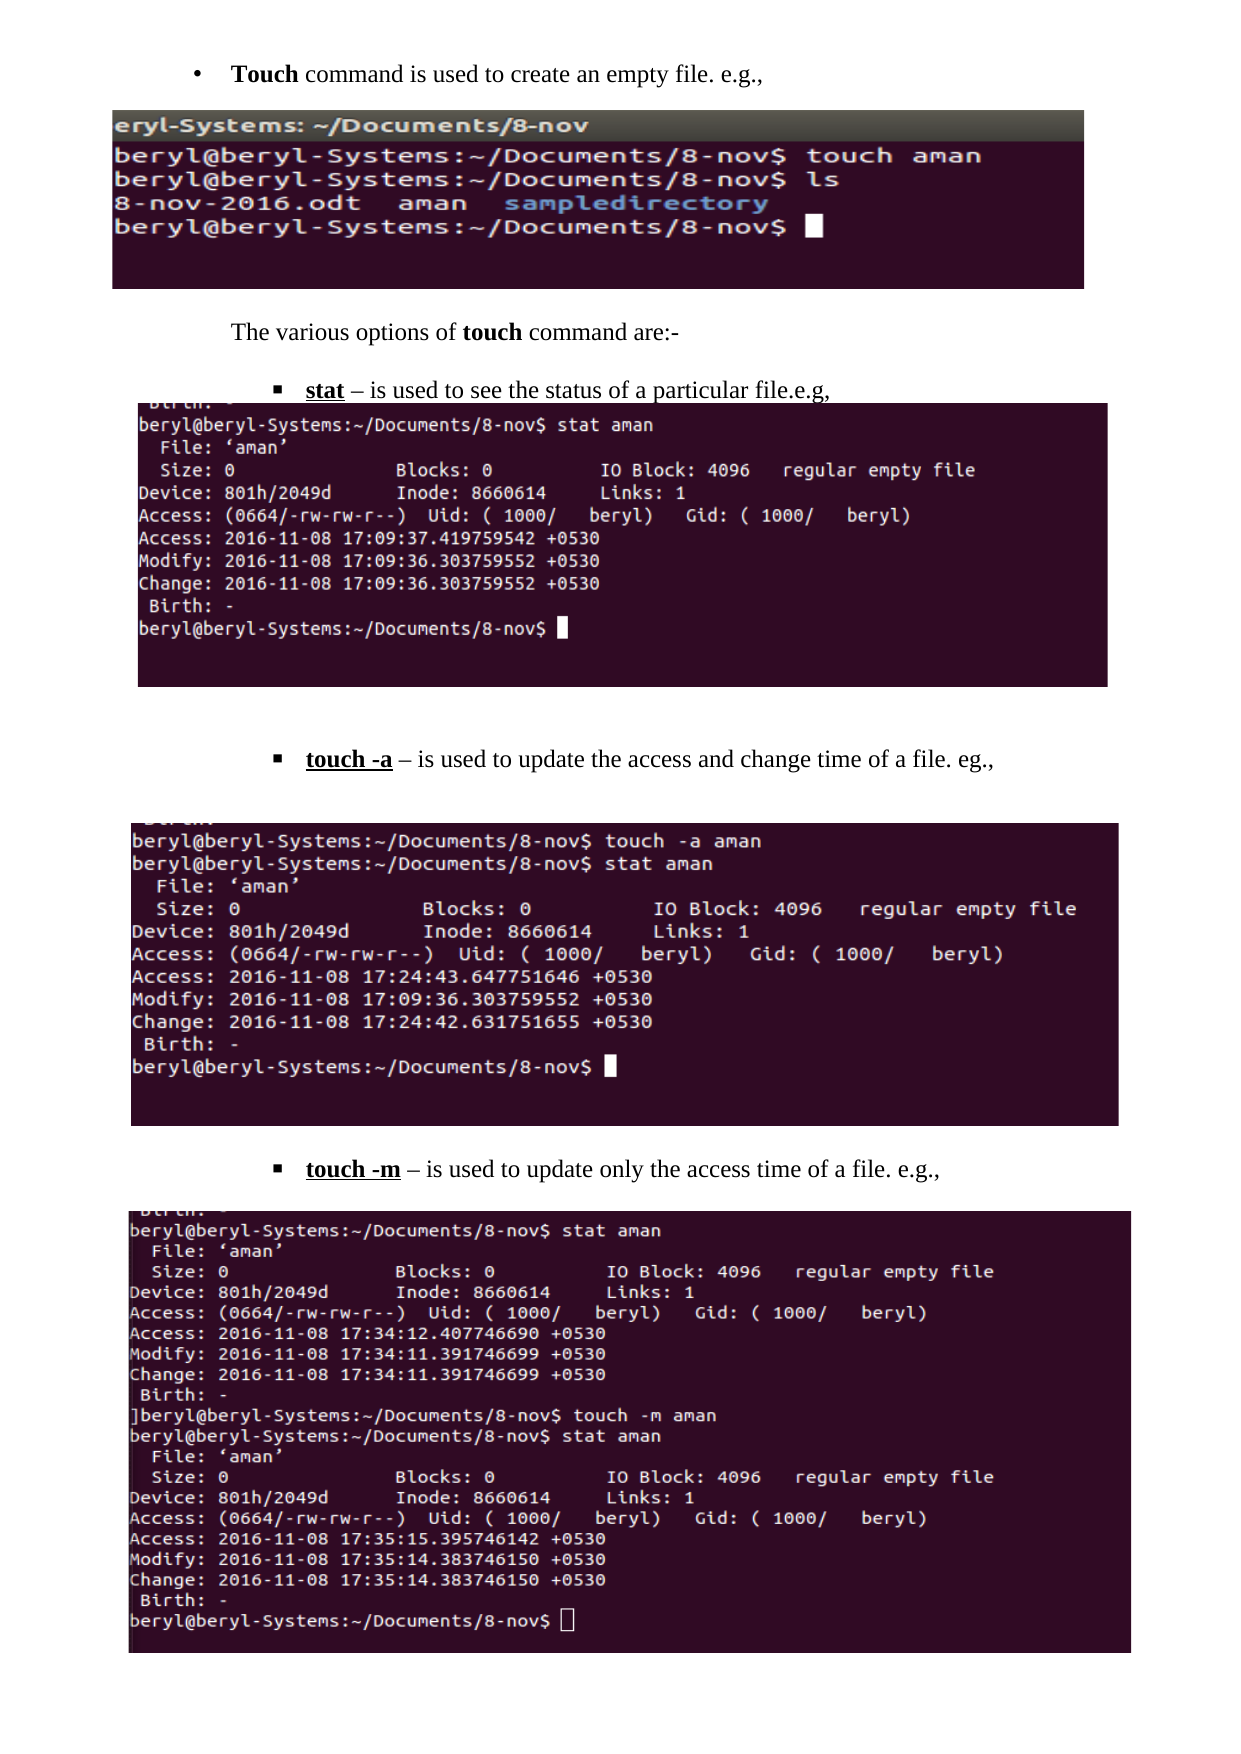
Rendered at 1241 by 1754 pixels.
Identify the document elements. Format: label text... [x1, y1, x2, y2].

list The various options of touch command are:- [193, 317, 1181, 346]
picture [137, 403, 368, 687]
list Touch command is used to create an empty file. e.g., [193, 59, 1181, 88]
list stat – is used to see the status of a particular file.e.g, [268, 375, 1181, 403]
picture [131, 823, 313, 1126]
list touch -a – is used to update the access and change time of a file. eg., [268, 744, 1181, 773]
list touch -m – is used to update only the access time of a file. e.g., [268, 1154, 1181, 1183]
picture [128, 1211, 367, 1653]
